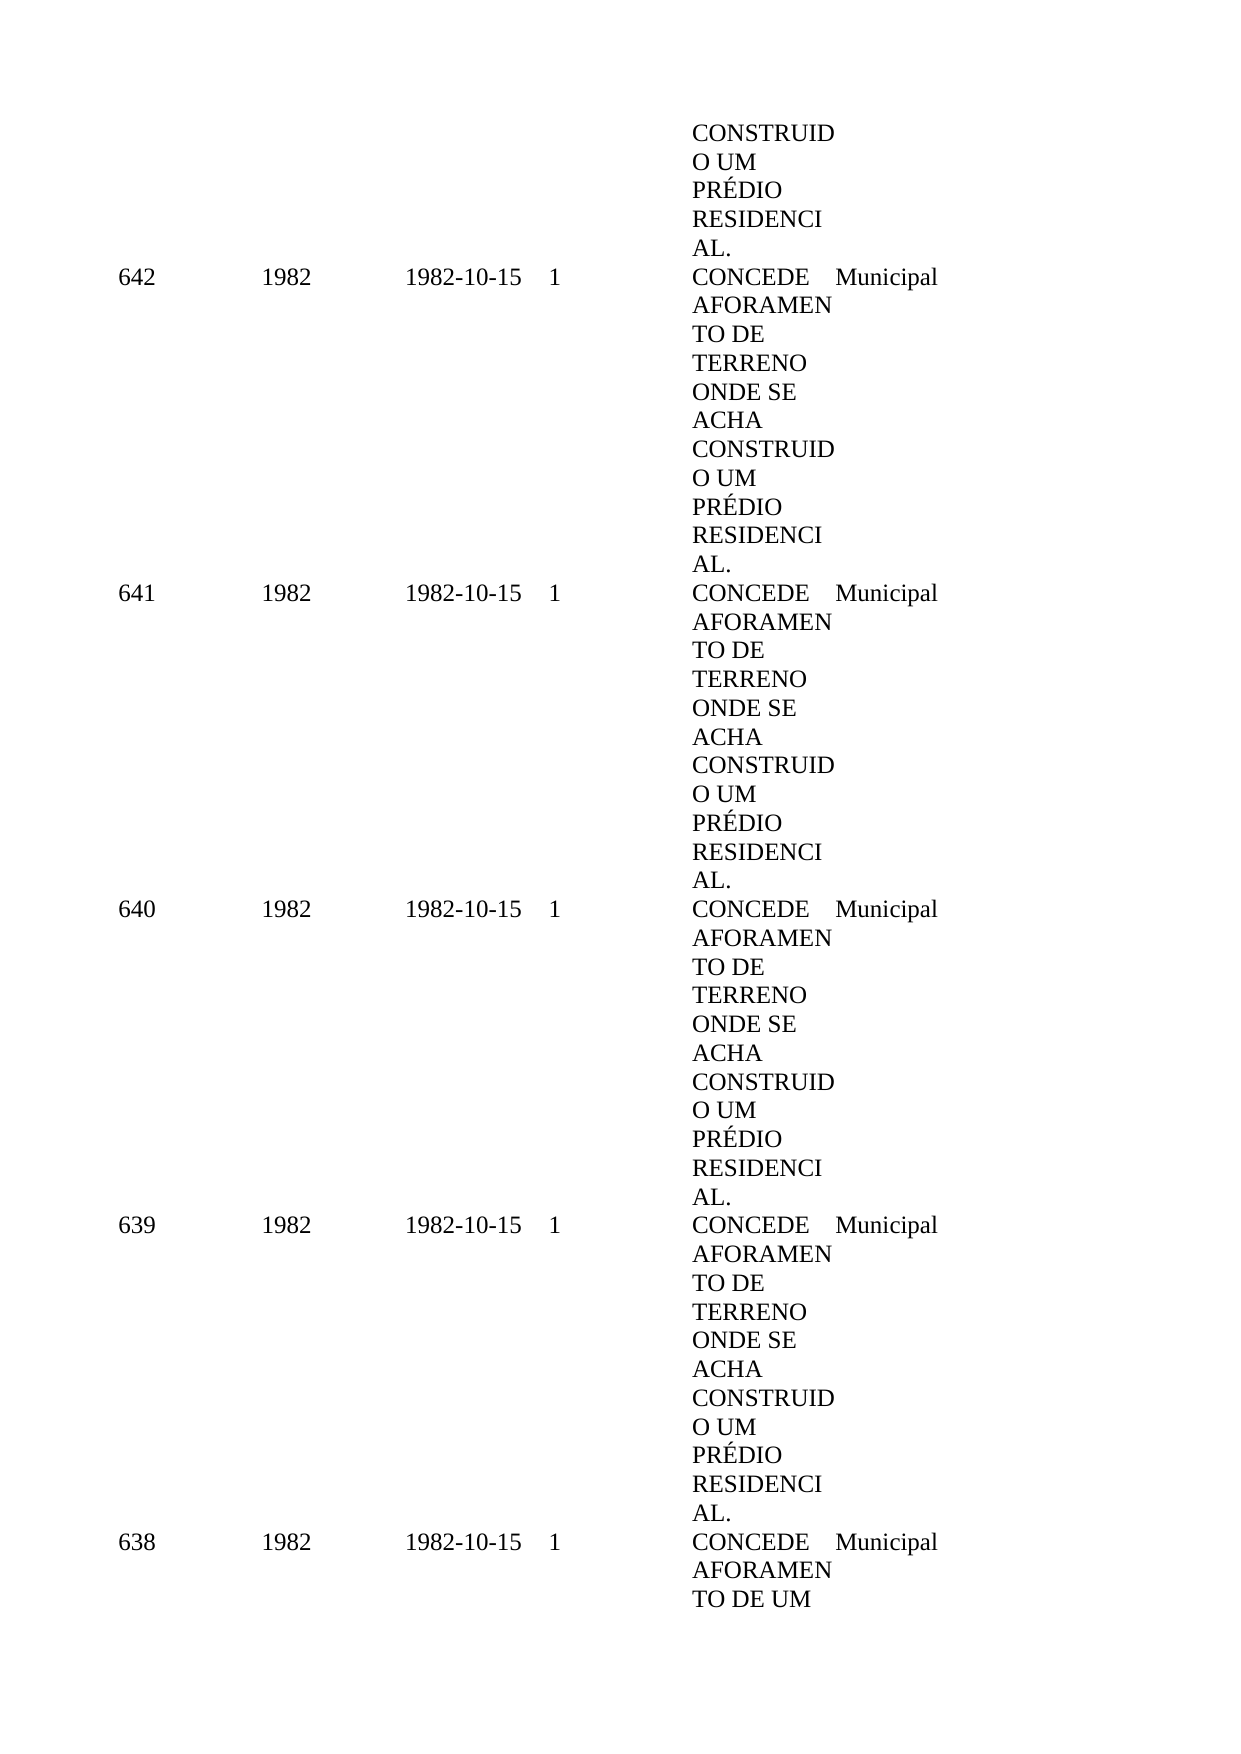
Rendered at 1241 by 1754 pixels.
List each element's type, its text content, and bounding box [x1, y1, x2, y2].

table_cell 1982-10-15 [405, 1211, 548, 1527]
table_cell CONCEDE AFORAMENTO DE UM [692, 1527, 835, 1613]
table_cell 1982-10-15 [405, 894, 548, 1211]
table_cell [835, 118, 979, 262]
table_cell 1982 [261, 262, 405, 578]
table_cell [405, 118, 548, 262]
table_cell [979, 894, 1122, 1211]
table_cell CONCEDE AFORAMENTO DE TERRENO ONDE SE ACHA CONSTRUIDO UM PRÉDIO RESIDENCIAL. [692, 894, 835, 1211]
table_cell Municipal [835, 894, 979, 1211]
table_cell 1 [548, 578, 692, 894]
table_cell 1982 [261, 894, 405, 1211]
table_cell [118, 118, 261, 262]
table_cell 641 [118, 578, 261, 894]
table_cell 1982-10-15 [405, 578, 548, 894]
table_cell [979, 1211, 1122, 1527]
table_cell 1982-10-15 [405, 262, 548, 578]
table_cell 1 [548, 1527, 692, 1613]
table_cell CONCEDE AFORAMENTO DE TERRENO ONDE SE ACHA CONSTRUIDO UM PRÉDIO RESIDENCIAL. [692, 578, 835, 894]
table_cell 638 [118, 1527, 261, 1613]
table_cell [979, 262, 1122, 578]
table_cell [979, 1527, 1122, 1613]
table_cell [548, 118, 692, 262]
table_cell CONCEDE AFORAMENTO DE TERRENO ONDE SE ACHA CONSTRUIDO UM PRÉDIO RESIDENCIAL. [692, 1211, 835, 1527]
table_cell Municipal [835, 1211, 979, 1527]
table_cell [979, 578, 1122, 894]
table_cell CONCEDE AFORAMENTO DE TERRENO ONDE SE ACHA CONSTRUIDO UM PRÉDIO RESIDENCIAL. [692, 262, 835, 578]
table_cell 1982 [261, 1527, 405, 1613]
table_cell Municipal [835, 578, 979, 894]
table_cell 1982 [261, 578, 405, 894]
table_cell [261, 118, 405, 262]
table_cell 640 [118, 894, 261, 1211]
table_cell 642 [118, 262, 261, 578]
table_cell Municipal [835, 1527, 979, 1613]
table_cell 1982-10-15 [405, 1527, 548, 1613]
table_cell CONSTRUIDO UM PRÉDIO RESIDENCIAL. [692, 118, 835, 262]
table_cell 639 [118, 1211, 261, 1527]
table_cell Municipal [835, 262, 979, 578]
table_cell 1 [548, 262, 692, 578]
table_cell [979, 118, 1122, 262]
table_cell 1 [548, 1211, 692, 1527]
table_cell 1 [548, 894, 692, 1211]
table_cell 1982 [261, 1211, 405, 1527]
